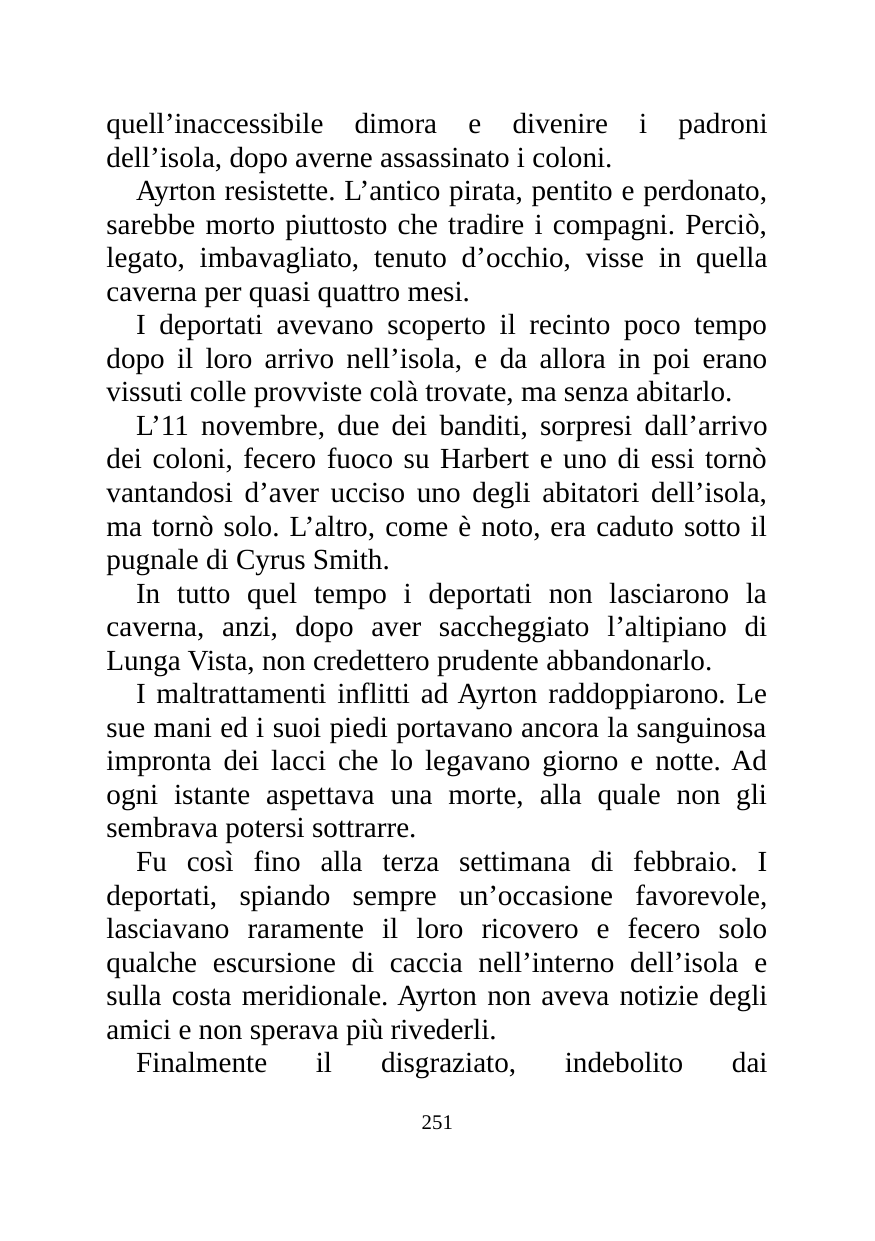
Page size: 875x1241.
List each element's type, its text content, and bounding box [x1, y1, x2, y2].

text L’11 novembre, due dei banditi, sorpresi dall’arrivo dei coloni, fecero fuoco su Harbert e uno di essi tornò vantandosi d’aver ucciso uno degli abitatori dell’isola, ma tornò solo. L’altro, come è noto, era caduto sotto il pugnale di Cyrus Smith. [106, 408, 768, 576]
text Finalmente il disgraziato, indebolito dai [106, 1045, 768, 1079]
text Ayrton resistette. L’antico pirata, pentito e perdonato, sarebbe morto piuttosto che tradire i compagni. Perciò, legato, imbavagliato, tenuto d’occhio, visse in quella caverna per quasi quattro mesi. [106, 173, 768, 307]
text I deportati avevano scoperto il recinto poco tempo dopo il loro arrivo nell’isola, e da allora in poi erano vissuti colle provviste colà trovate, ma senza abitarlo. [106, 307, 768, 408]
text In tutto quel tempo i deportati non lasciarono la caverna, anzi, dopo aver saccheggiato l’altipiano di Lunga Vista, non credettero prudente abbandonarlo. [106, 576, 768, 676]
text Fu così fino alla terza settimana di febbraio. I deportati, spiando sempre un’occasione favorevole, lasciavano raramente il loro ricovero e fecero solo qualche escursione di caccia nell’interno dell’isola e sulla costa meridionale. Ayrton non aveva notizie degli amici e non sperava più rivederli. [106, 844, 768, 1045]
text I maltrattamenti inflitti ad Ayrton raddoppiarono. Le sue mani ed i suoi piedi portavano ancora la sanguinosa impronta dei lacci che lo legavano giorno e notte. Ad ogni istante aspettava una morte, alla quale non gli sembrava potersi sottrarre. [106, 676, 768, 844]
text quell’inaccessibile dimora e divenire i padroni dell’isola, dopo averne assassinato i coloni. [106, 106, 768, 173]
